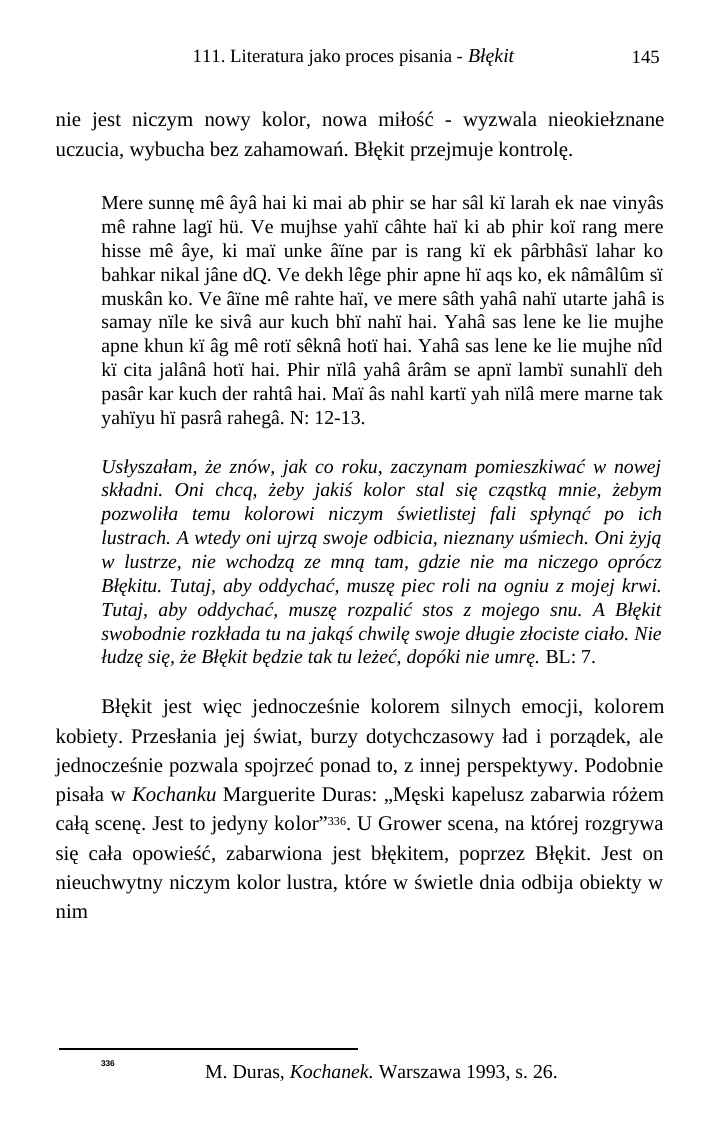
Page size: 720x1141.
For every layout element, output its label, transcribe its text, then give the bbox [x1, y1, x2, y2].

text M. Duras, Kochanek. Warszawa 1993, s. 26. [130, 1060, 558, 1083]
text nie jest niczym nowy kolor, nowa miłość - wyzwala nieokieł­znane uczucia, wybucha bez zahamowań. Błękit przejmuje kon­trolę. [55, 107, 664, 161]
text Usłyszałam, że znów, jak co roku, zaczynam pomieszkiwać w nowej składni. Oni chcq, żeby jakiś kolor stal się cząstką mnie, żebym pozwoliła temu kolorowi niczym świetlistej fali spłynąć po ich lustrach. A wtedy oni ujrzą swoje odbicia, nieznany uśmiech. Oni żyją w lustrze, nie wchodzą ze mną tam, gdzie nie ma niczego oprócz Błękitu. Tutaj, aby oddy­chać, muszę piec roli na ogniu z mojej krwi. Tutaj, aby oddy­chać, muszę rozpalić stos z mojego snu. A Błękit swobodnie rozkłada tu na jakąś chwilę swoje długie złociste ciało. Nie łudzę się, że Błękit będzie tak tu leżeć, dopóki nie umrę. BL: 7. [101, 454, 664, 668]
text Mere sunnę mê âyâ hai ki mai ab phir se har sâl kï larah ek nae vinyâs mê rahne lagï hü. Ve mujhse yahï câhte haï ki ab phir koï rang mere hisse mê âye, ki maï unke âïne par is rang kï ek pârbhâsï lahar ko bahkar nikal jâne dQ. Ve dekh lêge phir apne hï aqs ko, ek nâmâlûm sï muskân ko. Ve âïne mê rahte haï, ve mere sâth yahâ nahï utarte jahâ is samay nïle ke sivâ aur kuch bhï nahï hai. Yahâ sas lene ke lie mujhe apne khun kï âg mê rotï sêknâ hotï hai. Yahâ sas lene ke lie mujhe nîd kï cita jalânâ hotï hai. Phir nïlâ yahâ ârâm se apnï lambï sunahlï deh pasâr kar kuch der rahtâ hai. Maï âs nahl kartï yah nïlâ mere marne tak yahïyu hï pasrâ rahegâ. N: 12-13. [101, 191, 664, 428]
text 111. Literatura jako proces pisania - Błękit [192, 44, 528, 67]
text Błękit jest więc jednocześnie kolorem silnych emocji, kolo­rem kobiety. Przesłania jej świat, burzy dotychczasowy ład i porządek, ale jednocześnie pozwala spojrzeć ponad to, z innej perspektywy. Podobnie pisała w Kochanku Marguerite Duras: „Męski kapelusz zabarwia różem całą scenę. Jest to jedyny ko­lor”336. U Grower scena, na której rozgrywa się cała opowieść, zabarwiona jest błękitem, poprzez Błękit. Jest on nieuchwytny niczym kolor lustra, które w świetle dnia odbija obiekty w nim [55, 694, 664, 923]
text 145 [631, 46, 662, 67]
text 336 [101, 1059, 125, 1069]
